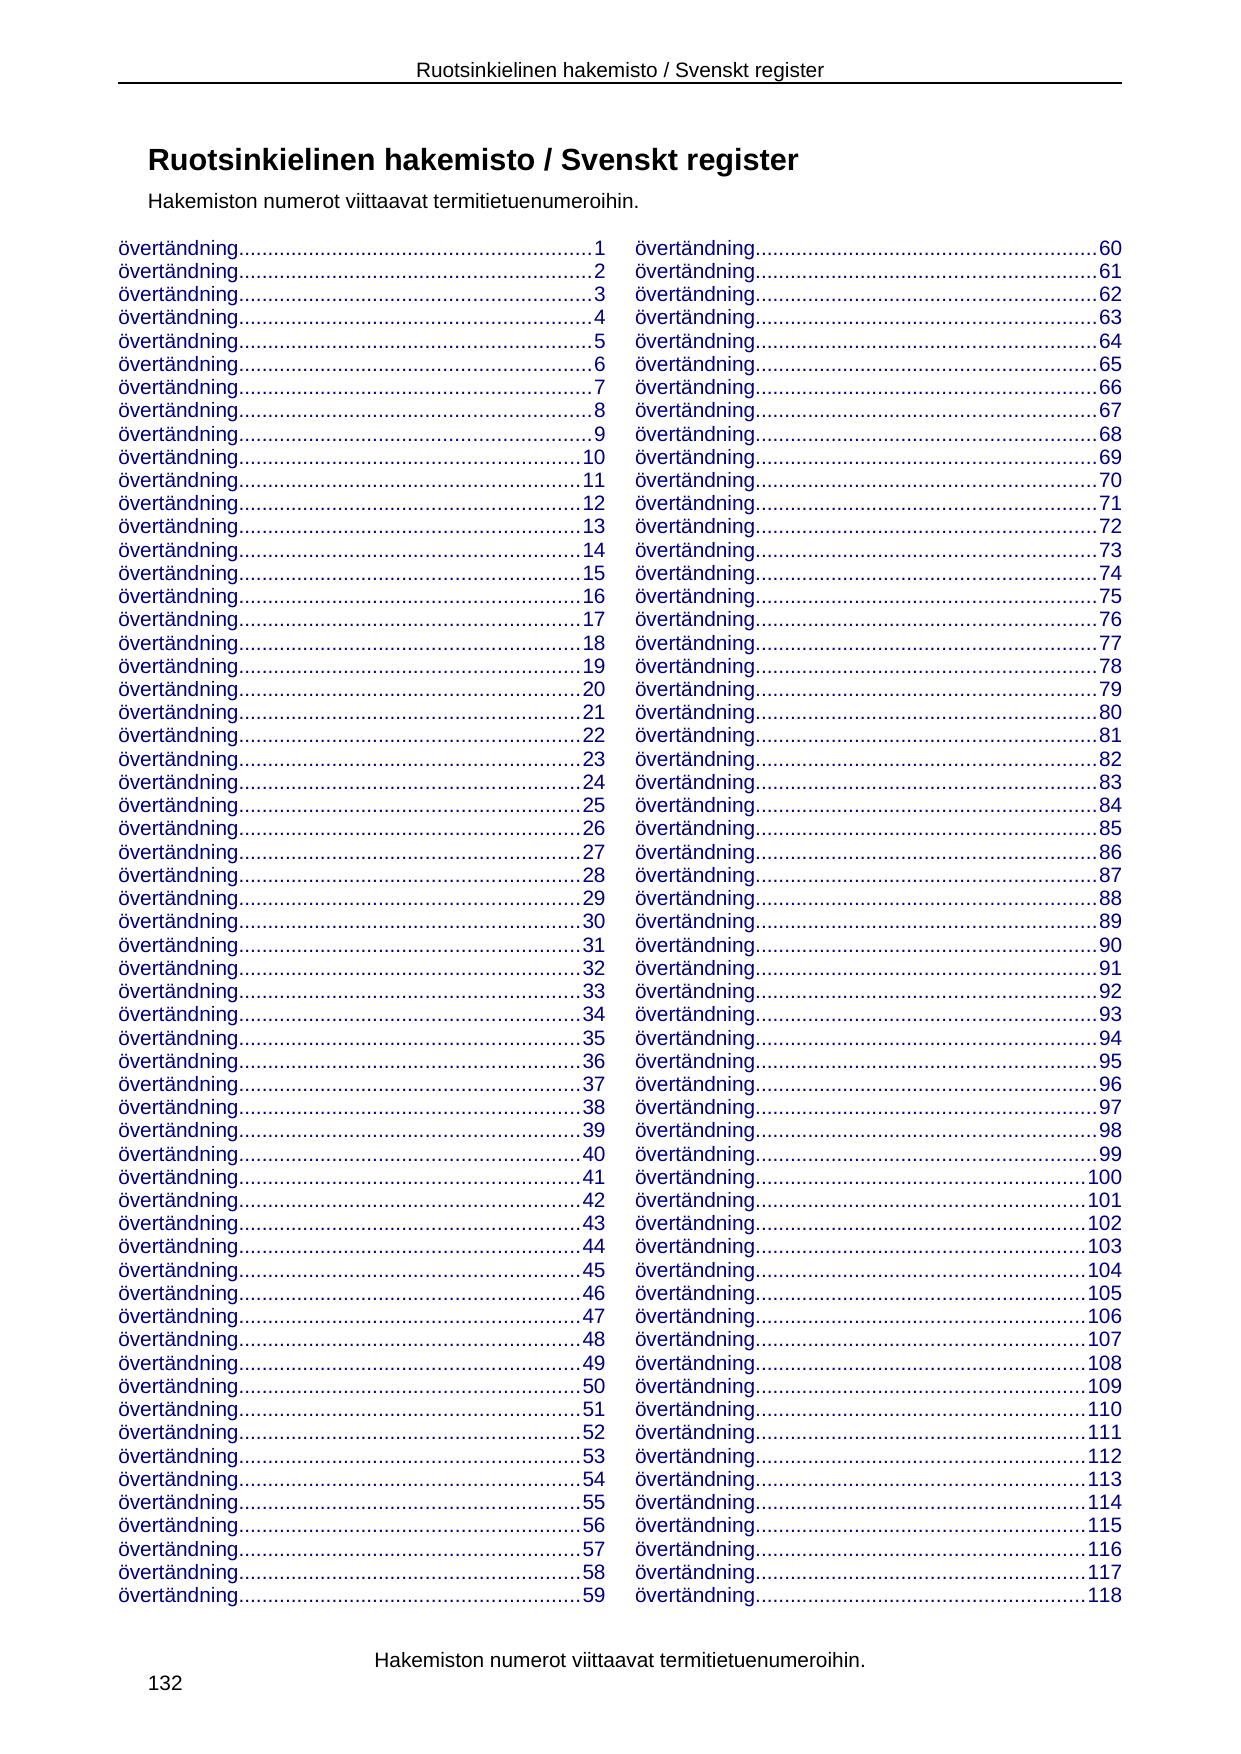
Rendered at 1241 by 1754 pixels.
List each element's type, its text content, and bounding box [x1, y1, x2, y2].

text övertändning 74 [635, 561, 1122, 585]
text övertändning 87 [635, 863, 1122, 887]
text övertändning 49 [118, 1351, 605, 1374]
text övertändning 43 [118, 1212, 605, 1235]
text övertändning 52 [118, 1421, 605, 1444]
text övertändning 54 [118, 1467, 605, 1491]
text övertändning 35 [118, 1026, 605, 1049]
text övertändning 21 [118, 701, 605, 724]
text övertändning 39 [118, 1119, 605, 1142]
text övertändning 101 [635, 1189, 1122, 1212]
text övertändning 80 [635, 701, 1122, 724]
text övertändning 23 [118, 747, 605, 771]
text övertändning 85 [635, 817, 1122, 840]
text övertändning 46 [118, 1282, 605, 1305]
text övertändning 7 [118, 376, 605, 399]
text övertändning 77 [635, 631, 1122, 654]
text övertändning 47 [118, 1305, 605, 1328]
text övertändning 3 [118, 283, 605, 306]
text övertändning 71 [635, 492, 1122, 515]
text övertändning 16 [118, 585, 605, 608]
text övertändning 62 [635, 283, 1122, 306]
text övertändning 118 [635, 1583, 1122, 1607]
text övertändning 38 [118, 1096, 605, 1119]
subtitle Ruotsinkielinen hakemisto / Svenskt register [148, 143, 1093, 177]
text övertändning 68 [635, 422, 1122, 445]
text övertändning 96 [635, 1072, 1122, 1096]
text övertändning 91 [635, 956, 1122, 979]
text övertändning 9 [118, 422, 605, 445]
text övertändning 99 [635, 1142, 1122, 1165]
text övertändning 70 [635, 468, 1122, 492]
text övertändning 116 [635, 1537, 1122, 1560]
text övertändning 31 [118, 933, 605, 956]
text övertändning 50 [118, 1374, 605, 1398]
text övertändning 76 [635, 608, 1122, 631]
text övertändning 48 [118, 1328, 605, 1351]
text övertändning 27 [118, 840, 605, 863]
text övertändning 36 [118, 1049, 605, 1072]
text övertändning 69 [635, 445, 1122, 468]
text övertändning 14 [118, 538, 605, 561]
text övertändning 29 [118, 887, 605, 910]
text övertändning 93 [635, 1003, 1122, 1026]
text övertändning 15 [118, 561, 605, 585]
text övertändning 66 [635, 376, 1122, 399]
text övertändning 95 [635, 1049, 1122, 1072]
text övertändning 32 [118, 956, 605, 979]
text övertändning 90 [635, 933, 1122, 956]
text övertändning 100 [635, 1165, 1122, 1189]
text Hakemiston numerot viittaavat termitietuenumeroihin. [148, 190, 1093, 236]
text övertändning 79 [635, 678, 1122, 701]
text övertändning 106 [635, 1305, 1122, 1328]
text övertändning 83 [635, 771, 1122, 794]
text övertändning 113 [635, 1467, 1122, 1491]
text övertändning 73 [635, 538, 1122, 561]
text övertändning 24 [118, 771, 605, 794]
text övertändning 59 [118, 1583, 605, 1607]
text övertändning 4 [118, 306, 605, 329]
text övertändning 58 [118, 1560, 605, 1583]
text övertändning 28 [118, 863, 605, 887]
text övertändning 56 [118, 1514, 605, 1537]
text övertändning 8 [118, 399, 605, 422]
text övertändning 18 [118, 631, 605, 654]
text övertändning 109 [635, 1374, 1122, 1398]
text övertändning 22 [118, 724, 605, 747]
text övertändning 30 [118, 910, 605, 933]
text övertändning 82 [635, 747, 1122, 771]
text övertändning 6 [118, 352, 605, 376]
text övertändning 41 [118, 1165, 605, 1189]
text övertändning 67 [635, 399, 1122, 422]
text övertändning 17 [118, 608, 605, 631]
text övertändning 10 [118, 445, 605, 468]
text övertändning 105 [635, 1282, 1122, 1305]
text övertändning 108 [635, 1351, 1122, 1374]
text övertändning 42 [118, 1189, 605, 1212]
text övertändning 44 [118, 1235, 605, 1258]
text övertändning 64 [635, 329, 1122, 352]
text övertändning 45 [118, 1258, 605, 1282]
text övertändning 115 [635, 1514, 1122, 1537]
text övertändning 26 [118, 817, 605, 840]
text övertändning 97 [635, 1096, 1122, 1119]
text övertändning 98 [635, 1119, 1122, 1142]
text övertändning 55 [118, 1491, 605, 1514]
text övertändning 12 [118, 492, 605, 515]
text övertändning 72 [635, 515, 1122, 538]
text övertändning 13 [118, 515, 605, 538]
text övertändning 20 [118, 678, 605, 701]
text övertändning 86 [635, 840, 1122, 863]
text övertändning 40 [118, 1142, 605, 1165]
text övertändning 34 [118, 1003, 605, 1026]
text övertändning 60 [635, 236, 1122, 259]
text övertändning 89 [635, 910, 1122, 933]
text övertändning 51 [118, 1398, 605, 1421]
text övertändning 102 [635, 1212, 1122, 1235]
text övertändning 37 [118, 1072, 605, 1096]
text övertändning 112 [635, 1444, 1122, 1467]
text övertändning 1 [118, 236, 605, 259]
text övertändning 5 [118, 329, 605, 352]
text övertändning 107 [635, 1328, 1122, 1351]
text övertändning 111 [635, 1421, 1122, 1444]
text övertändning 65 [635, 352, 1122, 376]
text övertändning 103 [635, 1235, 1122, 1258]
text övertändning 78 [635, 654, 1122, 678]
text övertändning 84 [635, 794, 1122, 817]
text övertändning 61 [635, 259, 1122, 283]
text övertändning 81 [635, 724, 1122, 747]
text övertändning 33 [118, 979, 605, 1003]
text övertändning 94 [635, 1026, 1122, 1049]
text övertändning 11 [118, 468, 605, 492]
text övertändning 2 [118, 259, 605, 283]
text övertändning 57 [118, 1537, 605, 1560]
text övertändning 19 [118, 654, 605, 678]
text övertändning 114 [635, 1491, 1122, 1514]
text övertändning 92 [635, 979, 1122, 1003]
text övertändning 53 [118, 1444, 605, 1467]
text övertändning 88 [635, 887, 1122, 910]
text övertändning 25 [118, 794, 605, 817]
text övertändning 104 [635, 1258, 1122, 1282]
text övertändning 63 [635, 306, 1122, 329]
text övertändning 110 [635, 1398, 1122, 1421]
text övertändning 117 [635, 1560, 1122, 1583]
text övertändning 75 [635, 585, 1122, 608]
